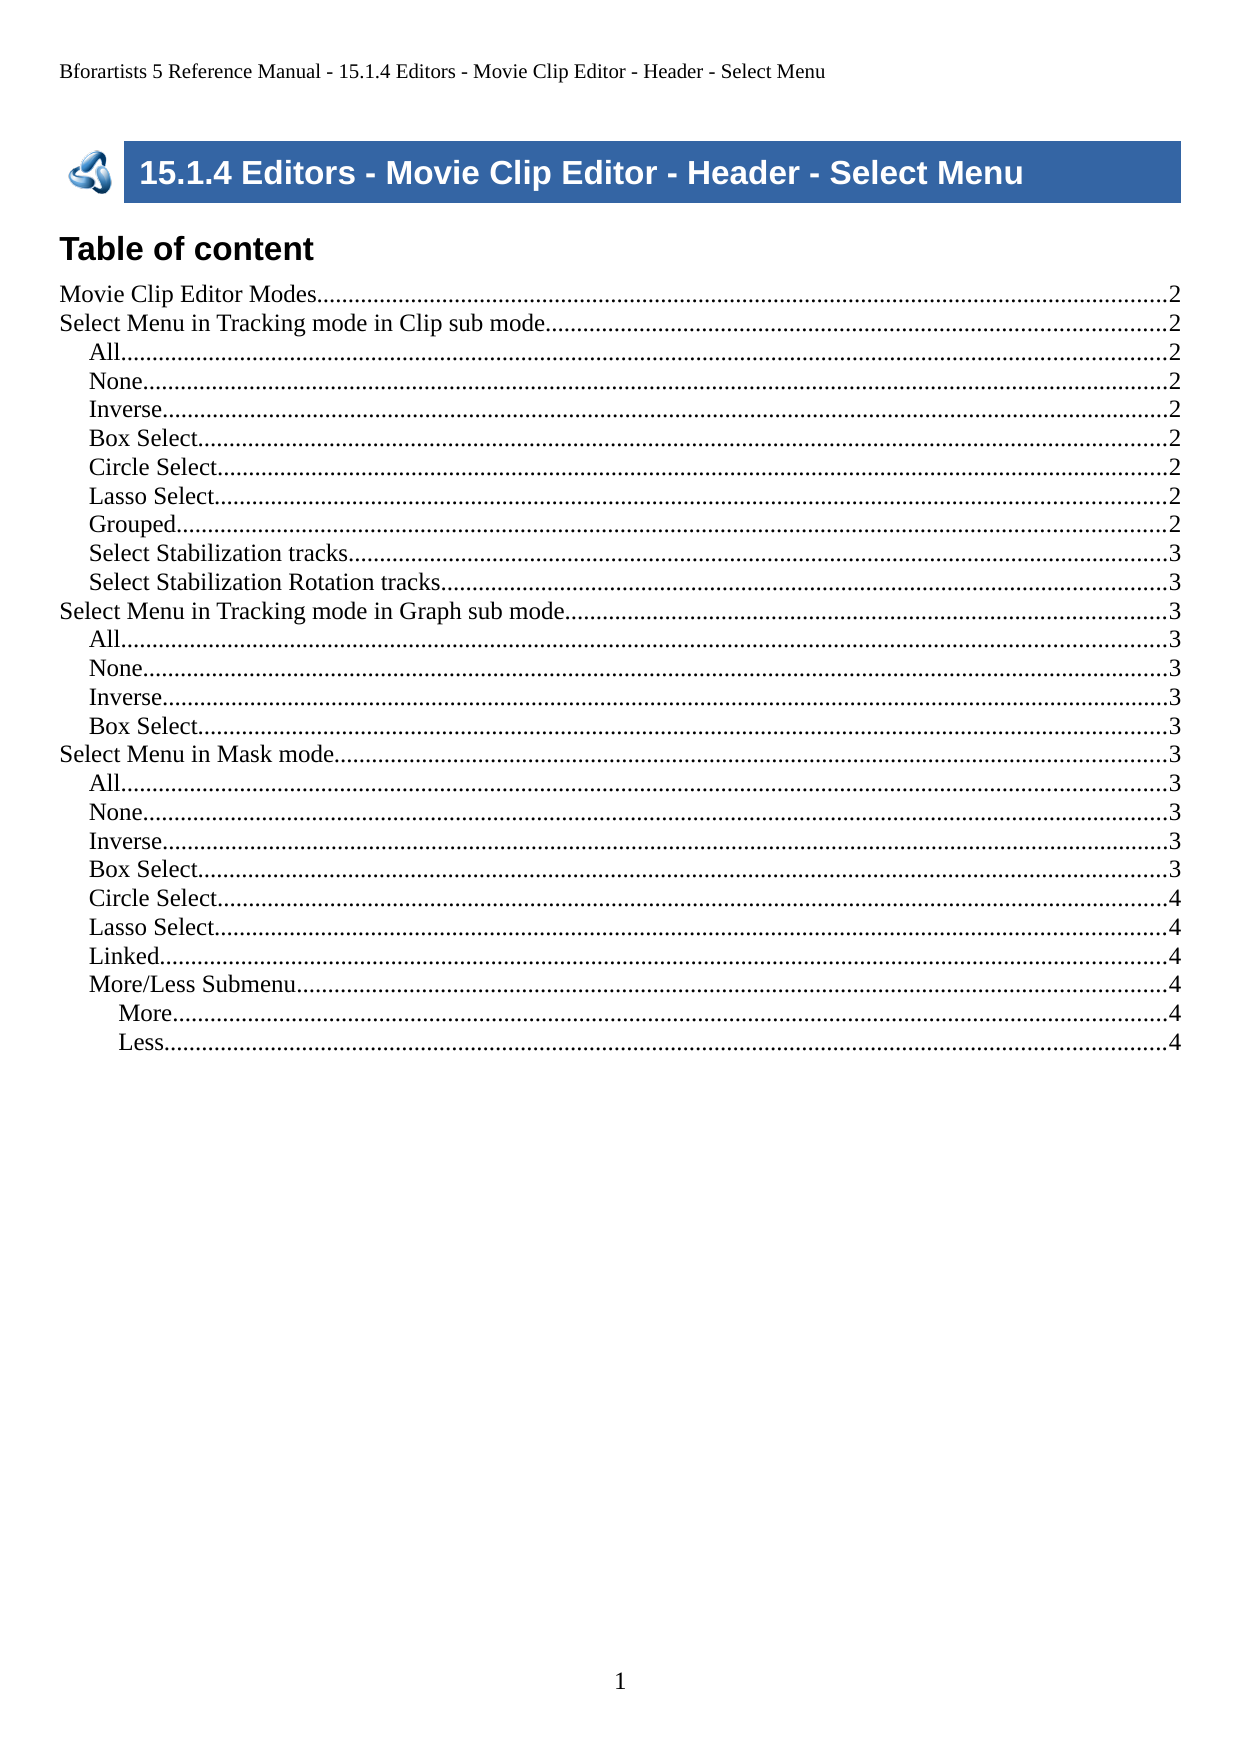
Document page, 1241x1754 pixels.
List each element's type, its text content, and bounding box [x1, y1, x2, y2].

text All 3 [88, 624, 1181, 653]
text Circle Select 4 [88, 883, 1181, 912]
text Box Select 3 [88, 854, 1181, 883]
text Less 4 [118, 1027, 1181, 1056]
text Lasso Select 4 [88, 912, 1181, 941]
text Movie Clip Editor Modes 2 [59, 279, 1181, 308]
text Select Menu in Tracking mode in Graph sub mode 3 [59, 596, 1181, 624]
text Select Menu in Mask mode 3 [59, 739, 1181, 768]
text Select Stabilization tracks 3 [88, 538, 1181, 567]
text Inverse 3 [88, 682, 1181, 711]
text Linked 4 [88, 941, 1181, 969]
text Box Select 2 [88, 423, 1181, 452]
text Select Stabilization Rotation tracks 3 [88, 567, 1181, 596]
picture [65, 147, 114, 197]
text Inverse 2 [88, 394, 1181, 423]
text All 2 [88, 337, 1181, 366]
text Box Select 3 [88, 711, 1181, 739]
text Grouped 2 [88, 509, 1181, 538]
table_header [59, 141, 124, 203]
text Circle Select 2 [88, 452, 1181, 481]
text None 3 [88, 653, 1181, 682]
text More/Less Submenu 4 [88, 969, 1181, 998]
text Select Menu in Tracking mode in Clip sub mode 2 [59, 308, 1181, 337]
text Lasso Select 2 [88, 481, 1181, 509]
text None 3 [88, 797, 1181, 826]
text All 3 [88, 768, 1181, 797]
text Inverse 3 [88, 826, 1181, 854]
text More 4 [118, 998, 1181, 1027]
table_header 15.1.4 Editors - Movie Clip Editor - Header - Select Menu [124, 141, 1181, 203]
subtitle Table of content [59, 228, 1181, 267]
text None 2 [88, 366, 1181, 394]
